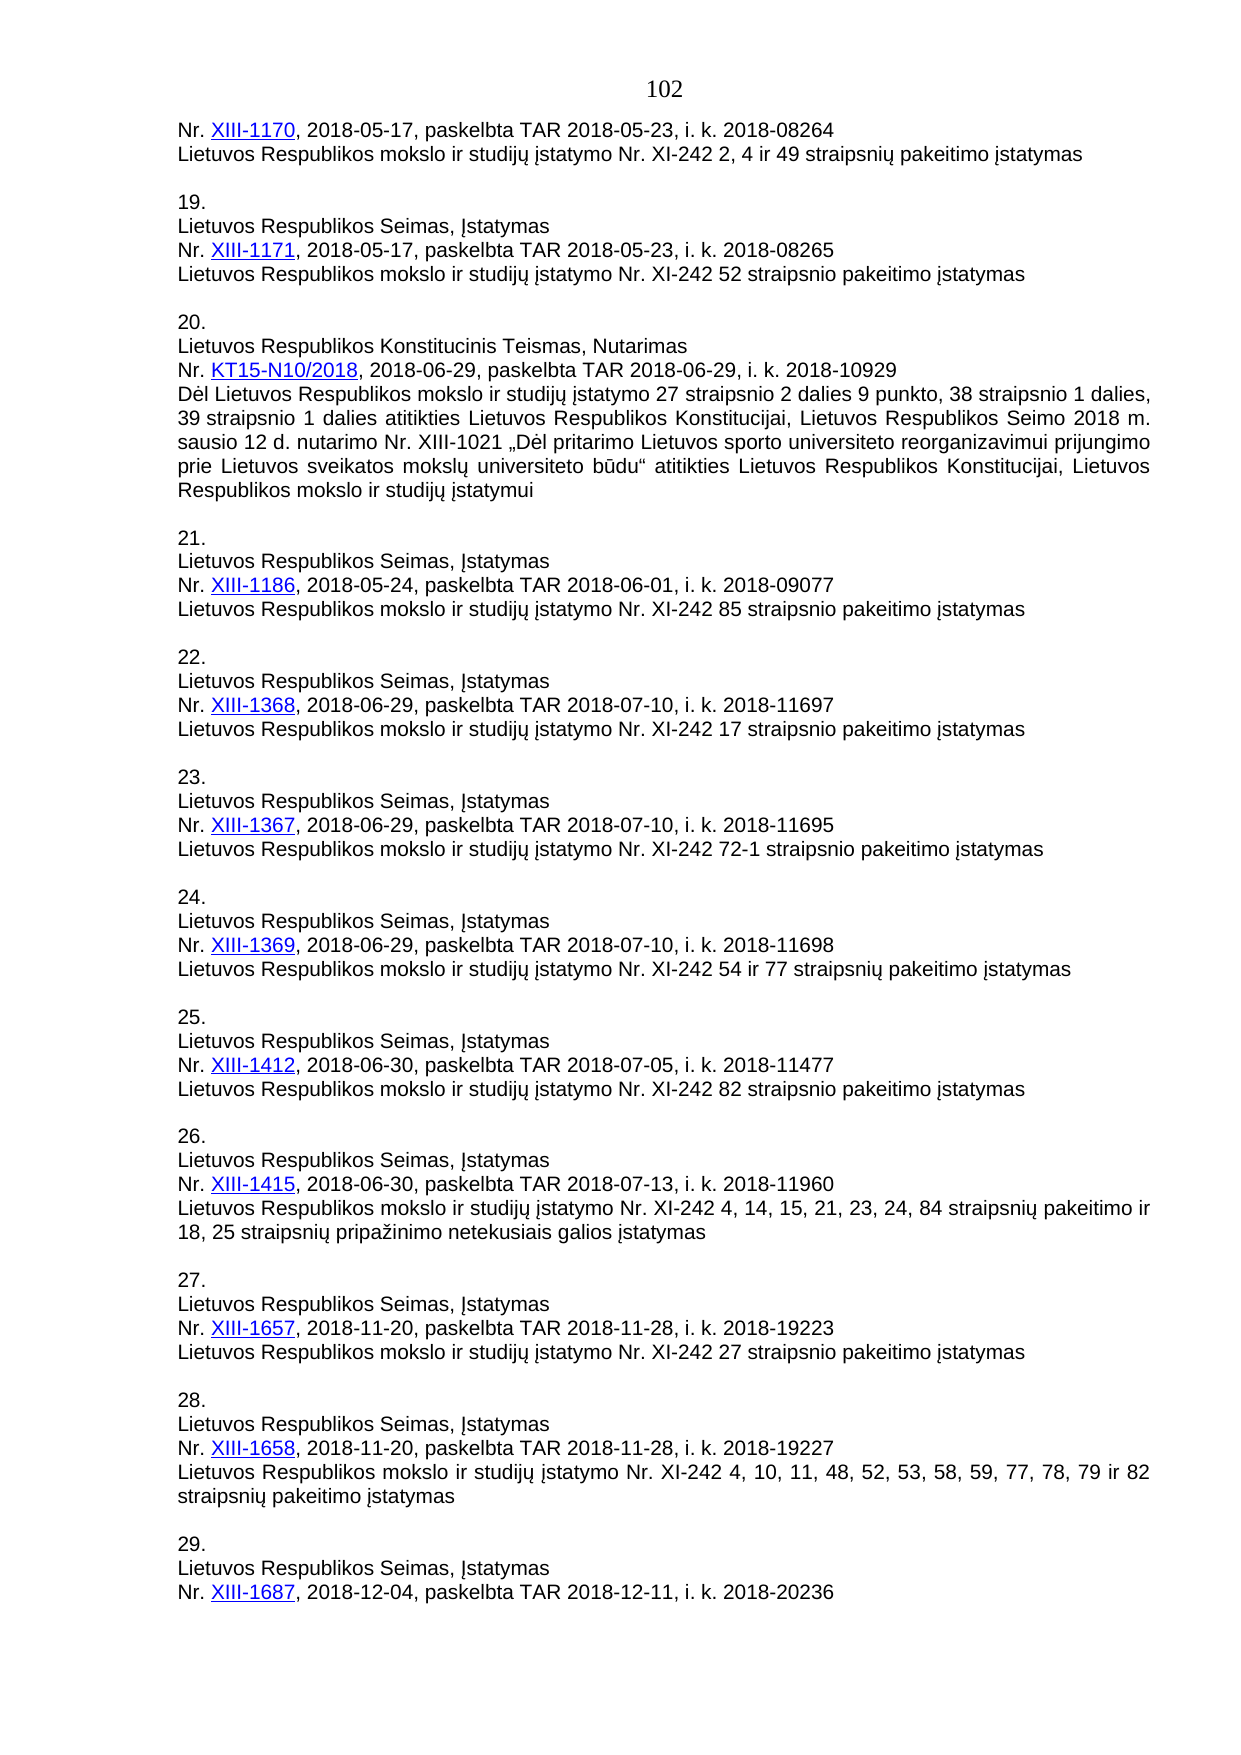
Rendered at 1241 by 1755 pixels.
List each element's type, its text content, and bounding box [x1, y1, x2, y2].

text 22. [177, 645, 1152, 669]
text 29. [177, 1532, 1152, 1556]
text 24. [177, 885, 1152, 909]
text Dėl Lietuvos Respublikos mokslo ir studijų įstatymo 27 straipsnio 2 dalies 9 punkto, 38 straipsnio 1 dalies, 39 straipsnio 1 dalies atitikties Lietuvos Respublikos Konstitucijai, Lietuvos Respublikos Seimo 2018 m. sausio 12 d. nutarimo Nr. XIII-1021 „Dėl pritarimo Lietuvos sporto universiteto reorganizavimui prijungimo prie Lietuvos sveikatos mokslų universiteto būdu“ atitikties Lietuvos Respublikos Konstitucijai, Lietuvos Respublikos mokslo ir studijų įstatymui [177, 382, 1152, 501]
text Lietuvos Respublikos Seimas, Įstatymas [177, 214, 1152, 238]
text Lietuvos Respublikos mokslo ir studijų įstatymo Nr. XI-242 27 straipsnio pakeitimo įstatymas [177, 1340, 1152, 1364]
text Nr. XIII-1186, 2018-05-24, paskelbta TAR 2018-06-01, i. k. 2018-09077 [177, 573, 1152, 597]
text Lietuvos Respublikos mokslo ir studijų įstatymo Nr. XI-242 4, 10, 11, 48, 52, 53, 58, 59, 77, 78, 79 ir 82 straipsnių pakeitimo įstatymas [177, 1460, 1152, 1508]
text Nr. XIII-1369, 2018-06-29, paskelbta TAR 2018-07-10, i. k. 2018-11698 [177, 933, 1152, 957]
text 25. [177, 1004, 1152, 1028]
text Lietuvos Respublikos Seimas, Įstatymas [177, 549, 1152, 573]
text 27. [177, 1268, 1152, 1292]
text Lietuvos Respublikos Seimas, Įstatymas [177, 669, 1152, 693]
text Nr. XIII-1687, 2018-12-04, paskelbta TAR 2018-12-11, i. k. 2018-20236 [177, 1579, 1152, 1603]
text Lietuvos Respublikos mokslo ir studijų įstatymo Nr. XI-242 85 straipsnio pakeitimo įstatymas [177, 597, 1152, 621]
text Lietuvos Respublikos Seimas, Įstatymas [177, 1556, 1152, 1579]
text Lietuvos Respublikos mokslo ir studijų įstatymo Nr. XI-242 72-1 straipsnio pakeitimo įstatymas [177, 837, 1152, 861]
text Lietuvos Respublikos Seimas, Įstatymas [177, 1412, 1152, 1436]
text 23. [177, 765, 1152, 789]
text 20. [177, 310, 1152, 334]
text 28. [177, 1388, 1152, 1412]
text Lietuvos Respublikos Konstitucinis Teismas, Nutarimas [177, 334, 1152, 358]
text Lietuvos Respublikos mokslo ir studijų įstatymo Nr. XI-242 52 straipsnio pakeitimo įstatymas [177, 262, 1152, 286]
text Nr. XIII-1415, 2018-06-30, paskelbta TAR 2018-07-13, i. k. 2018-11960 [177, 1172, 1152, 1196]
text Nr. KT15-N10/2018, 2018-06-29, paskelbta TAR 2018-06-29, i. k. 2018-10929 [177, 358, 1152, 382]
text Nr. XIII-1170, 2018-05-17, paskelbta TAR 2018-05-23, i. k. 2018-08264 [177, 118, 1152, 142]
text Nr. XIII-1367, 2018-06-29, paskelbta TAR 2018-07-10, i. k. 2018-11695 [177, 813, 1152, 837]
text Lietuvos Respublikos Seimas, Įstatymas [177, 1292, 1152, 1316]
text 21. [177, 525, 1152, 549]
text Nr. XIII-1657, 2018-11-20, paskelbta TAR 2018-11-28, i. k. 2018-19223 [177, 1316, 1152, 1340]
text Lietuvos Respublikos mokslo ir studijų įstatymo Nr. XI-242 2, 4 ir 49 straipsnių pakeitimo įstatymas [177, 142, 1152, 166]
text Lietuvos Respublikos Seimas, Įstatymas [177, 909, 1152, 933]
text Lietuvos Respublikos Seimas, Įstatymas [177, 1028, 1152, 1052]
text Lietuvos Respublikos mokslo ir studijų įstatymo Nr. XI-242 17 straipsnio pakeitimo įstatymas [177, 717, 1152, 741]
text Lietuvos Respublikos Seimas, Įstatymas [177, 1148, 1152, 1172]
text Nr. XIII-1658, 2018-11-20, paskelbta TAR 2018-11-28, i. k. 2018-19227 [177, 1436, 1152, 1460]
text 26. [177, 1124, 1152, 1148]
text Lietuvos Respublikos mokslo ir studijų įstatymo Nr. XI-242 82 straipsnio pakeitimo įstatymas [177, 1076, 1152, 1100]
text Nr. XIII-1368, 2018-06-29, paskelbta TAR 2018-07-10, i. k. 2018-11697 [177, 693, 1152, 717]
text Lietuvos Respublikos mokslo ir studijų įstatymo Nr. XI-242 4, 14, 15, 21, 23, 24, 84 straipsnių pakeitimo ir 18, 25 straipsnių pripažinimo netekusiais galios įstatymas [177, 1196, 1152, 1244]
text Nr. XIII-1171, 2018-05-17, paskelbta TAR 2018-05-23, i. k. 2018-08265 [177, 238, 1152, 262]
text Lietuvos Respublikos mokslo ir studijų įstatymo Nr. XI-242 54 ir 77 straipsnių pakeitimo įstatymas [177, 957, 1152, 981]
text Lietuvos Respublikos Seimas, Įstatymas [177, 789, 1152, 813]
text 19. [177, 190, 1152, 214]
text Nr. XIII-1412, 2018-06-30, paskelbta TAR 2018-07-05, i. k. 2018-11477 [177, 1052, 1152, 1076]
